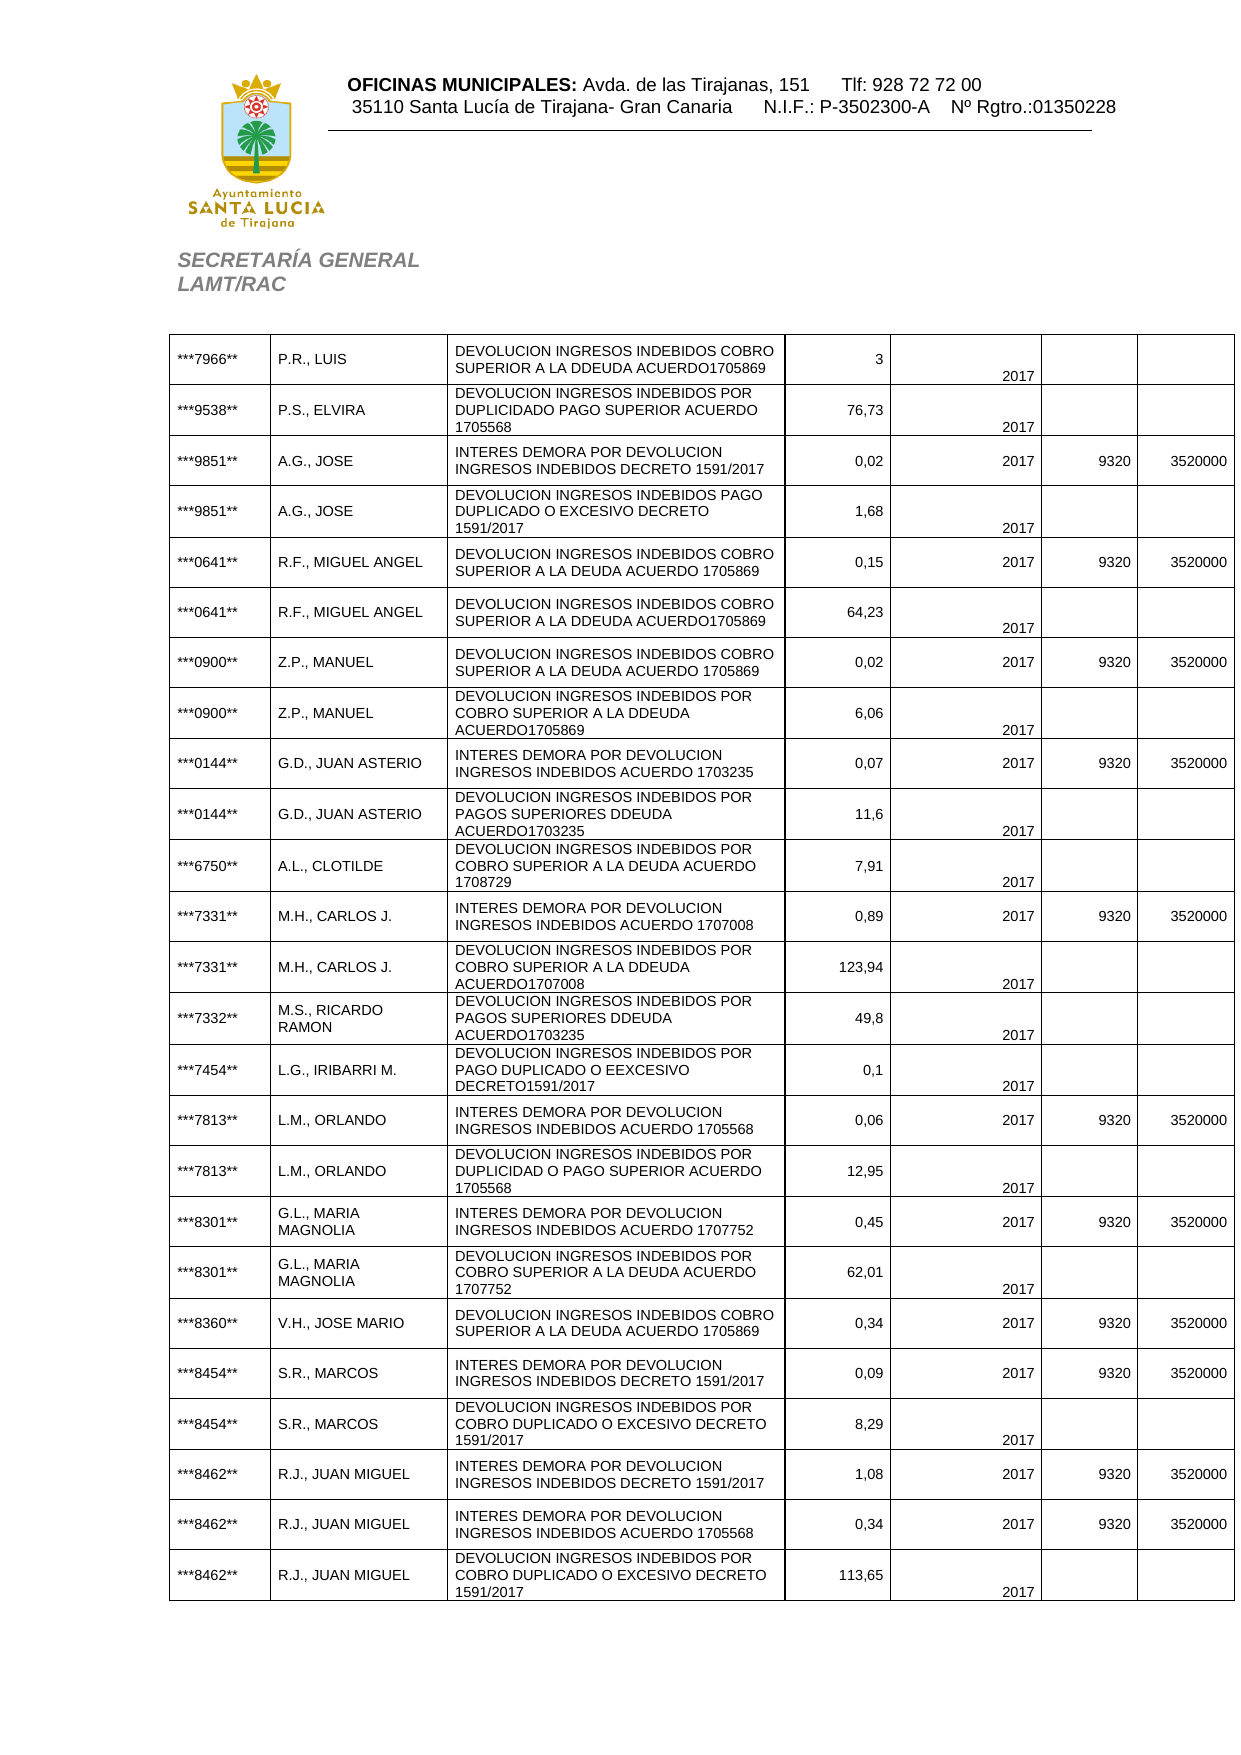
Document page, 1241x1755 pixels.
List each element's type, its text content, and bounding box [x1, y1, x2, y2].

table_cell 0,06 [786, 1096, 890, 1145]
table_cell 2017 [891, 538, 1041, 587]
table_cell ***8462** [170, 1550, 270, 1600]
table_cell ***7813** [170, 1146, 270, 1196]
table_cell 2017 [891, 1247, 1041, 1297]
table_cell [1138, 335, 1234, 384]
table_cell ***0641** [170, 538, 270, 587]
table_cell 9320 [1042, 1096, 1137, 1145]
table_cell R.F., MIGUEL ANGEL [271, 588, 447, 637]
table_cell 2017 [891, 840, 1041, 891]
table_cell INTERES DEMORA POR DEVOLUCION INGRESOS INDEBIDOS ACUERDO 1703235 [448, 739, 784, 788]
table_cell 3520000 [1138, 1299, 1234, 1347]
table_cell [1138, 688, 1234, 738]
table_cell 113,65 [786, 1550, 890, 1600]
table_cell S.R., MARCOS [271, 1349, 447, 1397]
table_cell 9320 [1042, 1450, 1137, 1499]
table_cell [1042, 789, 1137, 839]
table_cell 2017 [891, 789, 1041, 839]
table_cell 9320 [1042, 436, 1137, 485]
table_cell R.J., JUAN MIGUEL [271, 1500, 447, 1549]
table_cell 2017 [891, 942, 1041, 992]
table_cell 2017 [891, 739, 1041, 788]
table_cell 3520000 [1138, 739, 1234, 788]
table_cell ***0900** [170, 638, 270, 687]
table_cell R.J., JUAN MIGUEL [271, 1550, 447, 1600]
table_cell 2017 [891, 1550, 1041, 1600]
table_cell INTERES DEMORA POR DEVOLUCION INGRESOS INDEBIDOS DECRETO 1591/2017 [448, 436, 784, 485]
table_cell 2017 [891, 638, 1041, 687]
table_cell [1138, 588, 1234, 637]
table_cell 2017 [891, 1197, 1041, 1246]
table_cell ***8454** [170, 1349, 270, 1397]
table_cell INTERES DEMORA POR DEVOLUCION INGRESOS INDEBIDOS ACUERDO 1705568 [448, 1500, 784, 1549]
table_cell 2017 [891, 1096, 1041, 1145]
table_cell 62,01 [786, 1247, 890, 1297]
table_cell 0,07 [786, 739, 890, 788]
table_cell 2017 [891, 1045, 1041, 1095]
table_cell L.M., ORLANDO [271, 1096, 447, 1145]
table_cell 1,68 [786, 486, 890, 537]
table_cell ***7454** [170, 1045, 270, 1095]
table_cell ***9538** [170, 385, 270, 435]
table_cell ***8301** [170, 1197, 270, 1246]
table_cell [1042, 688, 1137, 738]
table_cell 2017 [891, 486, 1041, 537]
table_cell 9320 [1042, 1349, 1137, 1397]
table_cell 0,1 [786, 1045, 890, 1095]
table_cell 2017 [891, 993, 1041, 1043]
table_cell 0,02 [786, 436, 890, 485]
table_cell ***0144** [170, 789, 270, 839]
table_cell M.H., CARLOS J. [271, 892, 447, 941]
table_cell [1138, 993, 1234, 1043]
table_cell 9320 [1042, 1500, 1137, 1549]
table_cell DEVOLUCION INGRESOS INDEBIDOS COBRO SUPERIOR A LA DDEUDA ACUERDO1705869 [448, 588, 784, 637]
table_cell 2017 [891, 1500, 1041, 1549]
table_cell ***0144** [170, 739, 270, 788]
table_cell 1,08 [786, 1450, 890, 1499]
table_cell DEVOLUCION INGRESOS INDEBIDOS COBRO SUPERIOR A LA DEUDA ACUERDO 1705869 [448, 1299, 784, 1347]
table_cell 3520000 [1138, 1349, 1234, 1397]
table_cell [1042, 1146, 1137, 1196]
table_cell INTERES DEMORA POR DEVOLUCION INGRESOS INDEBIDOS ACUERDO 1707752 [448, 1197, 784, 1246]
table_cell [1138, 789, 1234, 839]
table_cell 2017 [891, 385, 1041, 435]
table_cell 2017 [891, 1450, 1041, 1499]
table_cell 2017 [891, 588, 1041, 637]
table_cell 3520000 [1138, 538, 1234, 587]
table_cell DEVOLUCION INGRESOS INDEBIDOS POR PAGO DUPLICADO O EEXCESIVO DECRETO1591/2017 [448, 1045, 784, 1095]
table_cell [1042, 1045, 1137, 1095]
table_cell L.G., IRIBARRI M. [271, 1045, 447, 1095]
table_cell 0,02 [786, 638, 890, 687]
table_cell ***8301** [170, 1247, 270, 1297]
table_cell [1042, 840, 1137, 891]
table_cell ***7813** [170, 1096, 270, 1145]
table_cell DEVOLUCION INGRESOS INDEBIDOS POR DUPLICIDAD O PAGO SUPERIOR ACUERDO 1705568 [448, 1146, 784, 1196]
table_cell 0,34 [786, 1299, 890, 1347]
table_cell DEVOLUCION INGRESOS INDEBIDOS POR COBRO DUPLICADO O EXCESIVO DECRETO 1591/2017 [448, 1399, 784, 1449]
table_cell [1042, 1247, 1137, 1297]
table_cell [1042, 942, 1137, 992]
table_cell 2017 [891, 1349, 1041, 1397]
table_cell M.S., RICARDO RAMON [271, 993, 447, 1043]
table_cell 0,45 [786, 1197, 890, 1246]
table_cell ***6750** [170, 840, 270, 891]
table_cell ***9851** [170, 436, 270, 485]
table_cell [1042, 486, 1137, 537]
table_cell P.S., ELVIRA [271, 385, 447, 435]
table_cell [1042, 1550, 1137, 1600]
table_cell DEVOLUCION INGRESOS INDEBIDOS POR COBRO SUPERIOR A LA DEUDA ACUERDO 1708729 [448, 840, 784, 891]
table_cell [1138, 385, 1234, 435]
table_cell 3520000 [1138, 436, 1234, 485]
table_cell 3 [786, 335, 890, 384]
table_cell 3520000 [1138, 1197, 1234, 1246]
table_cell DEVOLUCION INGRESOS INDEBIDOS PAGO DUPLICADO O EXCESIVO DECRETO 1591/2017 [448, 486, 784, 537]
table_cell [1138, 942, 1234, 992]
table_cell G.D., JUAN ASTERIO [271, 739, 447, 788]
table_cell DEVOLUCION INGRESOS INDEBIDOS POR DUPLICIDADO PAGO SUPERIOR ACUERDO 1705568 [448, 385, 784, 435]
table_cell [1042, 993, 1137, 1043]
table_cell INTERES DEMORA POR DEVOLUCION INGRESOS INDEBIDOS ACUERDO 1707008 [448, 892, 784, 941]
table_cell Z.P., MANUEL [271, 688, 447, 738]
table_cell 3520000 [1138, 638, 1234, 687]
table_cell A.G., JOSE [271, 436, 447, 485]
table_cell 2017 [891, 892, 1041, 941]
table_cell 9320 [1042, 739, 1137, 788]
table_cell Z.P., MANUEL [271, 638, 447, 687]
table_cell G.L., MARIA MAGNOLIA [271, 1247, 447, 1297]
table_cell ***8454** [170, 1399, 270, 1449]
table_cell DEVOLUCION INGRESOS INDEBIDOS COBRO SUPERIOR A LA DEUDA ACUERDO 1705869 [448, 538, 784, 587]
table_cell DEVOLUCION INGRESOS INDEBIDOS POR COBRO DUPLICADO O EXCESIVO DECRETO 1591/2017 [448, 1550, 784, 1600]
table_cell 3520000 [1138, 1450, 1234, 1499]
table_cell INTERES DEMORA POR DEVOLUCION INGRESOS INDEBIDOS DECRETO 1591/2017 [448, 1450, 784, 1499]
table_cell G.D., JUAN ASTERIO [271, 789, 447, 839]
table_cell 7,91 [786, 840, 890, 891]
table_cell ***8462** [170, 1450, 270, 1499]
table_cell [1042, 385, 1137, 435]
table_cell 0,09 [786, 1349, 890, 1397]
table_cell 9320 [1042, 1197, 1137, 1246]
table_cell [1138, 1247, 1234, 1297]
table_cell 123,94 [786, 942, 890, 992]
table_cell ***8462** [170, 1500, 270, 1549]
table_cell DEVOLUCION INGRESOS INDEBIDOS POR COBRO SUPERIOR A LA DDEUDA ACUERDO1705869 [448, 688, 784, 738]
table_cell 2017 [891, 335, 1041, 384]
table_cell 11,6 [786, 789, 890, 839]
table_cell 12,95 [786, 1146, 890, 1196]
table_cell 8,29 [786, 1399, 890, 1449]
table_cell 3520000 [1138, 1500, 1234, 1549]
table_cell DEVOLUCION INGRESOS INDEBIDOS POR PAGOS SUPERIORES DDEUDA ACUERDO1703235 [448, 789, 784, 839]
table_cell DEVOLUCION INGRESOS INDEBIDOS POR PAGOS SUPERIORES DDEUDA ACUERDO1703235 [448, 993, 784, 1043]
table_cell INTERES DEMORA POR DEVOLUCION INGRESOS INDEBIDOS ACUERDO 1705568 [448, 1096, 784, 1145]
table_cell [1042, 1399, 1137, 1449]
table_cell 49,8 [786, 993, 890, 1043]
table_cell DEVOLUCION INGRESOS INDEBIDOS COBRO SUPERIOR A LA DEUDA ACUERDO 1705869 [448, 638, 784, 687]
table_cell [1138, 1550, 1234, 1600]
table_cell L.M., ORLANDO [271, 1146, 447, 1196]
table_cell ***8360** [170, 1299, 270, 1347]
table_cell 9320 [1042, 1299, 1137, 1347]
table_cell 2017 [891, 1399, 1041, 1449]
table_cell DEVOLUCION INGRESOS INDEBIDOS POR COBRO SUPERIOR A LA DEUDA ACUERDO 1707752 [448, 1247, 784, 1297]
table_cell DEVOLUCION INGRESOS INDEBIDOS POR COBRO SUPERIOR A LA DDEUDA ACUERDO1707008 [448, 942, 784, 992]
table_cell V.H., JOSE MARIO [271, 1299, 447, 1347]
table_cell ***7332** [170, 993, 270, 1043]
table_cell ***7331** [170, 892, 270, 941]
table_cell ***7966** [170, 335, 270, 384]
table_cell A.L., CLOTILDE [271, 840, 447, 891]
table_cell M.H., CARLOS J. [271, 942, 447, 992]
table_cell R.F., MIGUEL ANGEL [271, 538, 447, 587]
table_cell DEVOLUCION INGRESOS INDEBIDOS COBRO SUPERIOR A LA DDEUDA ACUERDO1705869 [448, 335, 784, 384]
table_cell 9320 [1042, 538, 1137, 587]
table_cell 6,06 [786, 688, 890, 738]
table_cell 2017 [891, 688, 1041, 738]
table_cell 2017 [891, 1146, 1041, 1196]
table_cell [1138, 486, 1234, 537]
table_cell [1138, 1399, 1234, 1449]
table_cell 76,73 [786, 385, 890, 435]
table_cell G.L., MARIA MAGNOLIA [271, 1197, 447, 1246]
table_cell 3520000 [1138, 1096, 1234, 1145]
table_cell 3520000 [1138, 892, 1234, 941]
table_cell 2017 [891, 1299, 1041, 1347]
table_cell [1138, 1146, 1234, 1196]
table_cell 0,15 [786, 538, 890, 587]
table_cell ***0900** [170, 688, 270, 738]
table_cell INTERES DEMORA POR DEVOLUCION INGRESOS INDEBIDOS DECRETO 1591/2017 [448, 1349, 784, 1397]
table_cell [1138, 840, 1234, 891]
table_cell ***7331** [170, 942, 270, 992]
table_cell 0,34 [786, 1500, 890, 1549]
table_cell 9320 [1042, 892, 1137, 941]
table_cell 9320 [1042, 638, 1137, 687]
table_cell [1042, 335, 1137, 384]
table_cell R.J., JUAN MIGUEL [271, 1450, 447, 1499]
table_cell 2017 [891, 436, 1041, 485]
table_cell [1138, 1045, 1234, 1095]
table_cell P.R., LUIS [271, 335, 447, 384]
table_cell ***0641** [170, 588, 270, 637]
table_cell [1042, 588, 1137, 637]
table_cell A.G., JOSE [271, 486, 447, 537]
table_cell 64,23 [786, 588, 890, 637]
table_cell 0,89 [786, 892, 890, 941]
table_cell S.R., MARCOS [271, 1399, 447, 1449]
table_cell ***9851** [170, 486, 270, 537]
